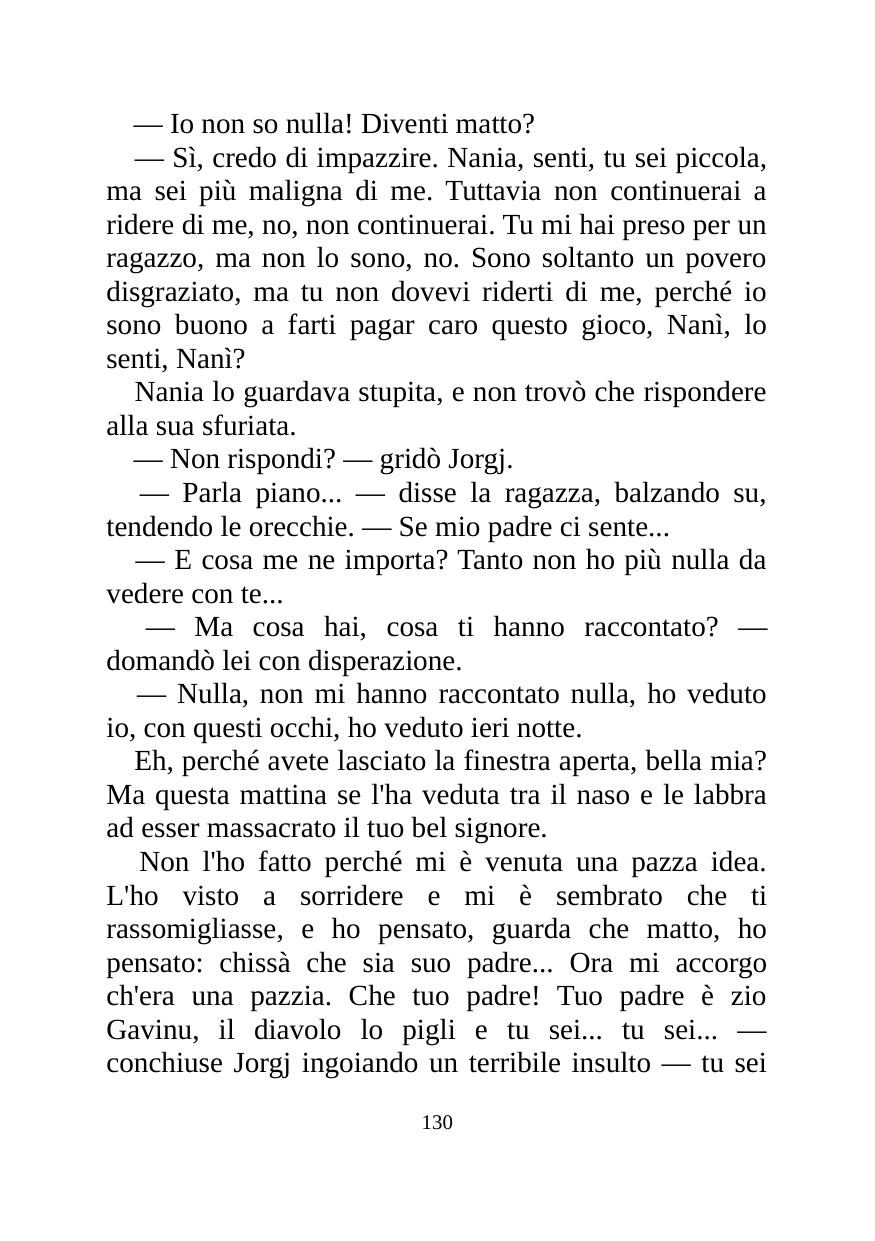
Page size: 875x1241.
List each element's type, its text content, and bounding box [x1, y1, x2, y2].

text Eh, perché avete lasciato la finestra aperta, bella mia? Ma questa mattina se l'ha veduta tra il naso e le labbra ad esser massacrato il tuo bel signore. [106, 743, 768, 844]
text — Parla piano... — disse la ragazza, balzando su, tendendo le orecchie. — Se mio padre ci sente... [106, 475, 768, 542]
text — E cosa me ne importa? Tanto non ho più nulla da vedere con te... [106, 542, 768, 609]
text Non l'ho fatto perché mi è venuta una pazza idea. L'ho visto a sorridere e mi è sembrato che ti rassomigliasse, e ho pensato, guarda che matto, ho pensato: chissà che sia suo padre... Ora mi accorgo ch'era una pazzia. Che tuo padre! Tuo padre è zio Gavinu, il diavolo lo pigli e tu sei... tu sei... — conchiuse Jorgj ingoiando un terribile insulto — tu sei [106, 844, 768, 1079]
text — Ma cosa hai, cosa ti hanno raccontato? — domandò lei con disperazione. [106, 609, 768, 676]
text — Io non so nulla! Diventi matto? [106, 106, 768, 140]
text — Sì, credo di impazzire. Nania, senti, tu sei piccola, ma sei più maligna di me. Tuttavia non continuerai a ridere di me, no, non continuerai. Tu mi hai preso per un ragazzo, ma non lo sono, no. Sono soltanto un povero disgraziato, ma tu non dovevi riderti di me, perché io sono buono a farti pagar caro questo gioco, Nanì, lo senti, Nanì? [106, 140, 768, 374]
text Nania lo guardava stupita, e non trovò che rispondere alla sua sfuriata. [106, 374, 768, 442]
text — Non rispondi? — gridò Jorgj. [106, 442, 768, 475]
text — Nulla, non mi hanno raccontato nulla, ho veduto io, con questi occhi, ho veduto ieri notte. [106, 676, 768, 743]
